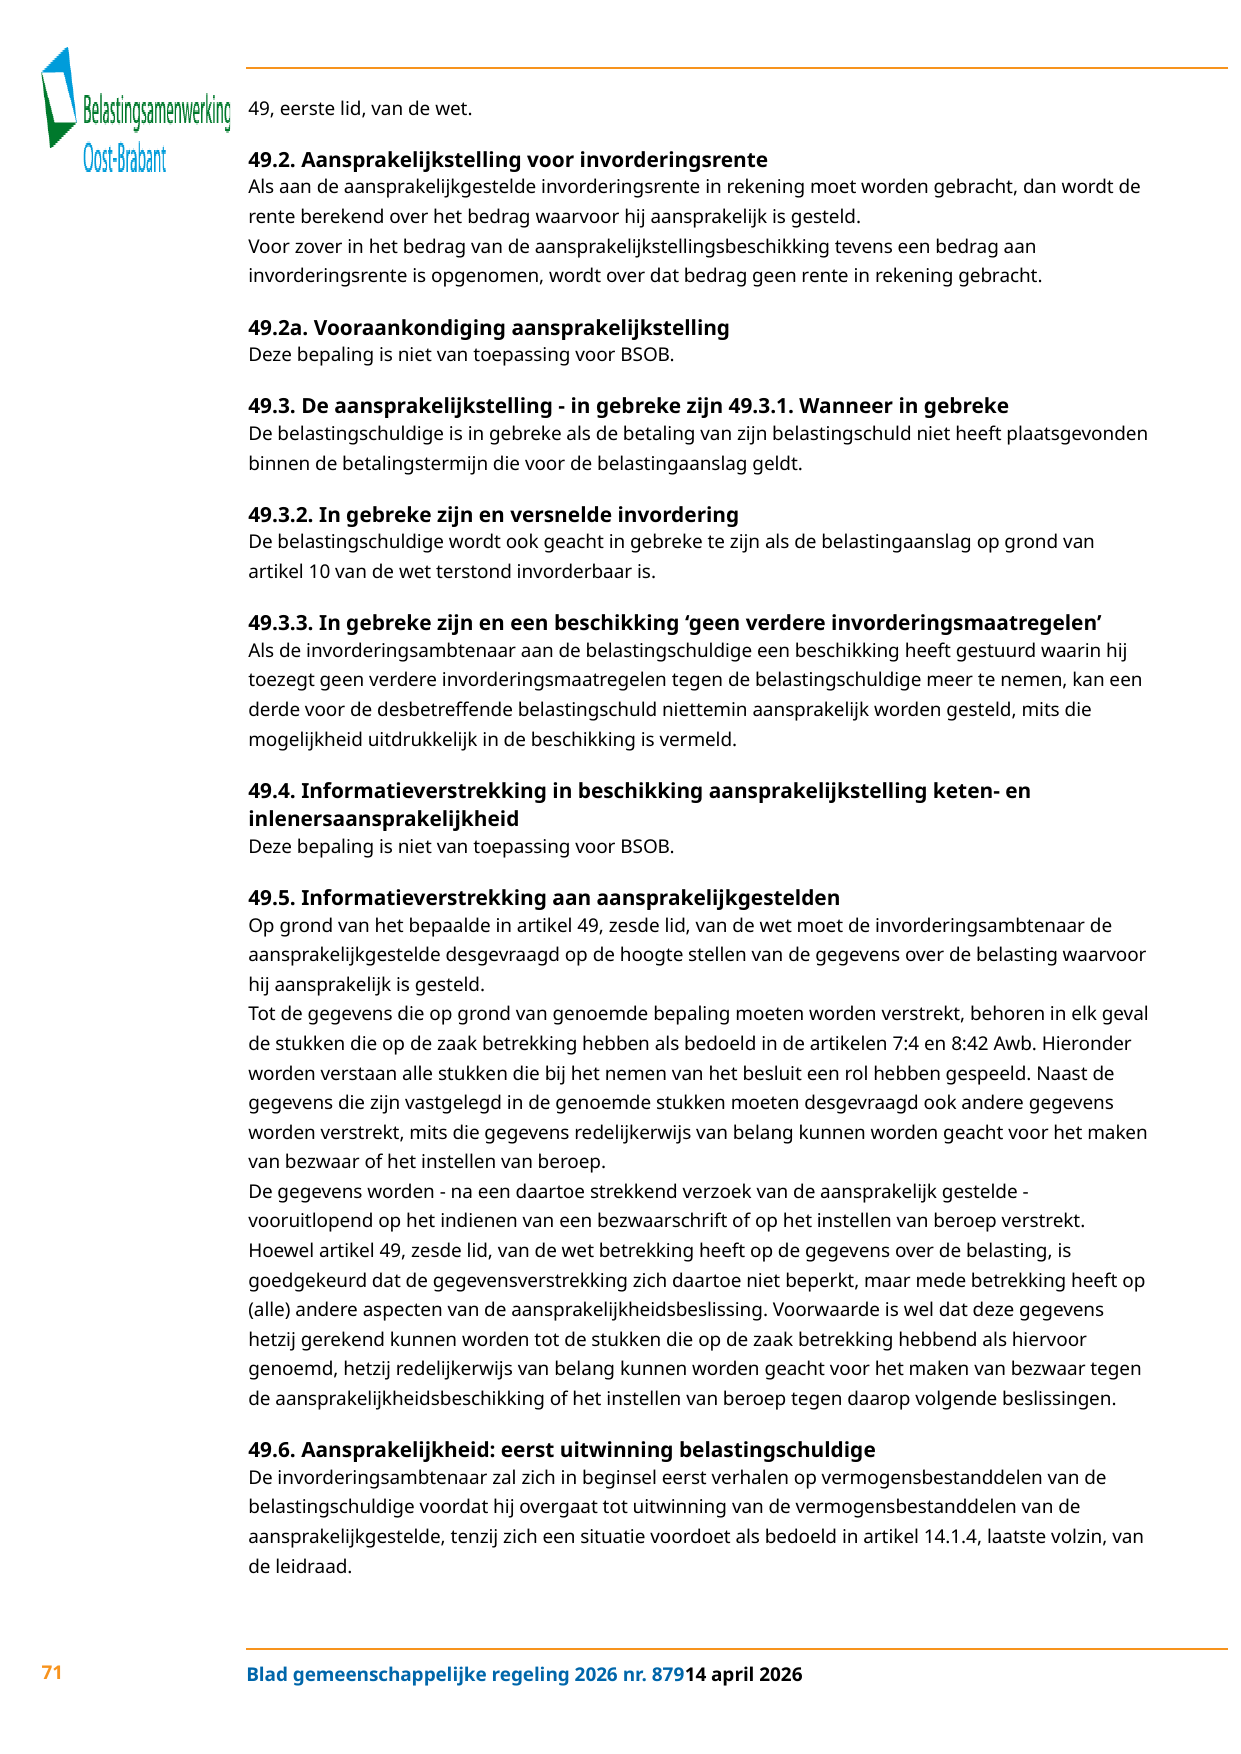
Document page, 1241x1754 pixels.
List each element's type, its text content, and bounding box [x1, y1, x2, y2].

text 49.2. Aansprakelijkstelling voor invorderingsrente [248, 145, 1152, 174]
text 49.5. Informatieverstrekking aan aansprakelijkgestelden [248, 883, 1152, 912]
text Als de invorderingsambtenaar aan de belastingschuldige een beschikking heeft gestuurd waarin hij toezegt geen verdere invorderingsmaatregelen tegen de belastingschuldige meer te nemen, kan een derde voor de desbetreffende belastingschuld niettemin aansprakelijk worden gesteld, mits die mogelijkheid uitdrukkelijk in de beschikking is vermeld. [248, 637, 1152, 751]
text De invorderingsambtenaar zal zich in beginsel eerst verhalen op vermogensbestanddelen van de belastingschuldige voordat hij overgaat tot uitwinning van de vermogensbestanddelen van de aansprakelijkgestelde, tenzij zich een situatie voordoet als bedoeld in artikel 14.1.4, laatste volzin, van de leidraad. [248, 1464, 1152, 1578]
text De belastingschuldige wordt ook geacht in gebreke te zijn als de belastingaanslag op grond van artikel 10 van de wet terstond invorderbaar is. [248, 528, 1152, 584]
text Tot de gegevens die op grond van genoemde bepaling moeten worden verstrekt, behoren in elk geval de stukken die op de zaak betrekking hebben als bedoeld in de artikelen 7:4 en 8:42 Awb. Hieronder worden verstaan alle stukken die bij het nemen van het besluit een rol hebben gespeeld. Naast de gegevens die zijn vastgelegd in de genoemde stukken moeten desgevraagd ook andere gegevens worden verstrekt, mits die gegevens redelijkerwijs van belang kunnen worden geacht voor het maken van bezwaar of het instellen van beroep. [248, 1001, 1152, 1174]
text 49.2a. Vooraankondiging aansprakelijkstelling [248, 313, 1152, 341]
text De belastingschuldige is in gebreke als de betaling van zijn belastingschuld niet heeft plaatsgevonden binnen de betalingstermijn die voor de belastingaanslag geldt. [248, 420, 1152, 475]
text Voor zover in het bedrag van de aansprakelijkstellingsbeschikking tevens een bedrag aan invorderingsrente is opgenomen, wordt over dat bedrag geen rente in rekening gebracht. [248, 233, 1152, 288]
text 49.4. Informatieverstrekking in beschikking aansprakelijkstelling keten- en inlenersaansprakelijkheid [248, 776, 1152, 833]
text Deze bepaling is niet van toepassing voor BSOB. [248, 341, 1152, 367]
text De gegevens worden - na een daartoe strekkend verzoek van de aansprakelijk gestelde - vooruitlopend op het indienen van een bezwaarschrift of op het instellen van beroep verstrekt. [248, 1178, 1152, 1233]
picture [129, 155, 134, 172]
text Hoewel artikel 49, zesde lid, van de wet betrekking heeft op de gegevens over de belasting, is goedgekeurd dat de gegevensverstrekking zich daartoe niet beperkt, maar mede betrekking heeft op (alle) andere aspecten van de aansprakelijkheidsbeslissing. Voorwaarde is wel dat deze gegevens hetzij gerekend kunnen worden tot de stukken die op de zaak betrekking hebbend als hiervoor genoemd, hetzij redelijkerwijs van belang kunnen worden geacht voor het maken van bezwaar tegen de aansprakelijkheidsbeschikking of het instellen van beroep tegen daarop volgende beslissingen. [248, 1237, 1152, 1411]
text Op grond van het bepaalde in artikel 49, zesde lid, van de wet moet de invorderingsambtenaar de aansprakelijkgestelde desgevraagd op de hoogte stellen van de gegevens over de belasting waarvoor hij aansprakelijk is gesteld. [248, 912, 1152, 997]
picture [91, 163, 96, 172]
text Deze bepaling is niet van toepassing voor BSOB. [248, 833, 1152, 859]
text Als aan de aansprakelijkgestelde invorderingsrente in rekening moet worden gebracht, dan wordt de rente berekend over het bedrag waarvoor hij aansprakelijk is gesteld. [248, 174, 1152, 229]
picture [41, 47, 231, 172]
text 49.3. De aansprakelijkstelling - in gebreke zijn 49.3.1. Wanneer in gebreke [248, 392, 1152, 420]
text 49.6. Aansprakelijkheid: eerst uitwinning belastingschuldige [248, 1436, 1152, 1464]
text 49, eerste lid, van de wet. [248, 95, 1152, 121]
picture [100, 161, 105, 172]
text 49.3.3. In gebreke zijn en een beschikking ‘geen verdere invorderingsmaatregelen’ [248, 608, 1152, 637]
text 49.3.2. In gebreke zijn en versnelde invordering [248, 500, 1152, 528]
picture [86, 146, 91, 169]
